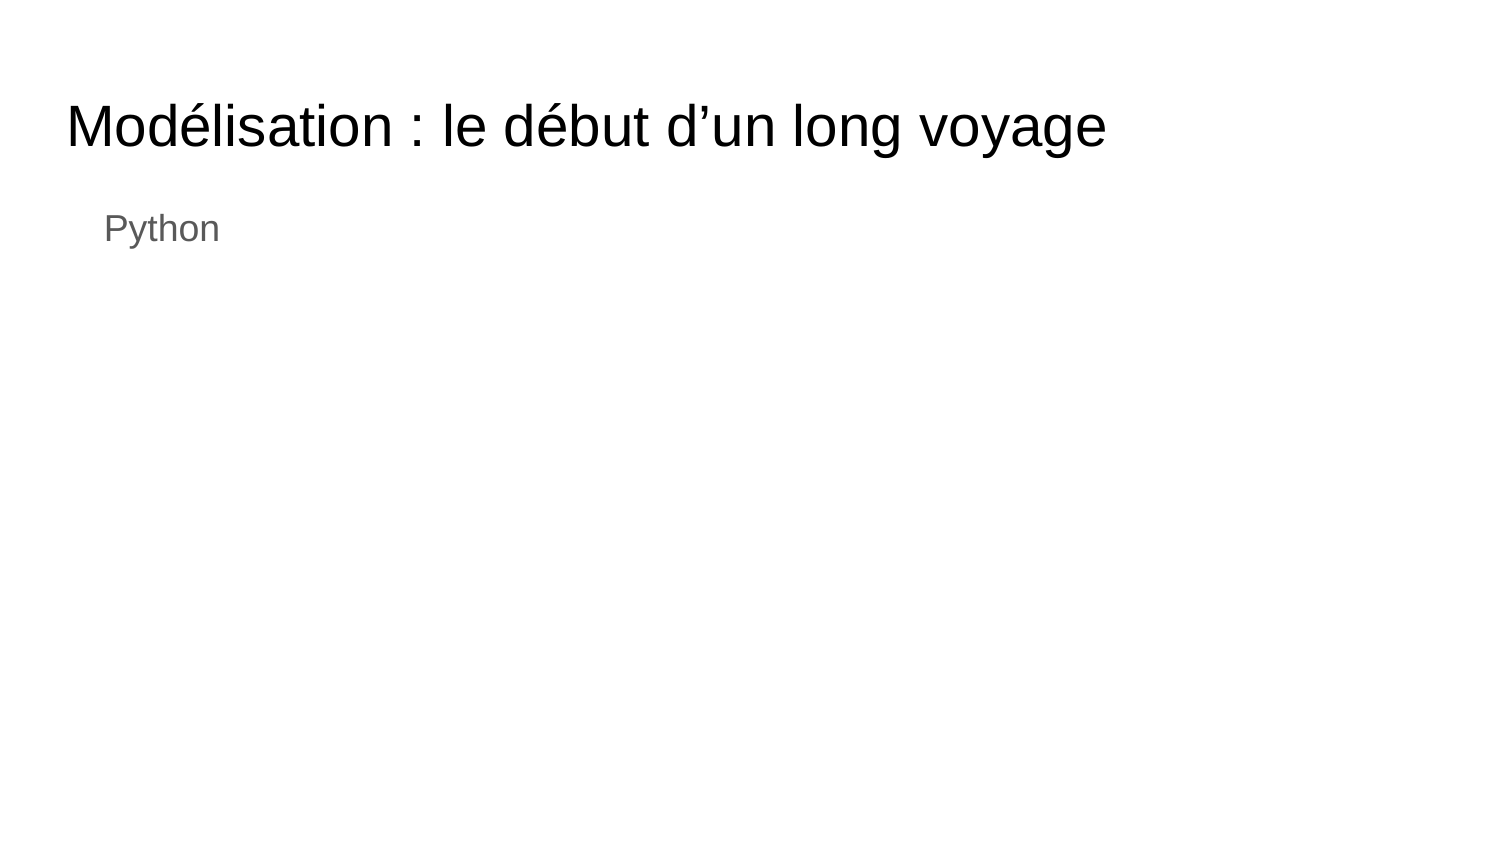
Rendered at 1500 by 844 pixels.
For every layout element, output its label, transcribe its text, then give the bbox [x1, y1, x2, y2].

title Modélisation : le début d’un long voyage [51, 72, 1449, 167]
list Python [51, 189, 1449, 750]
